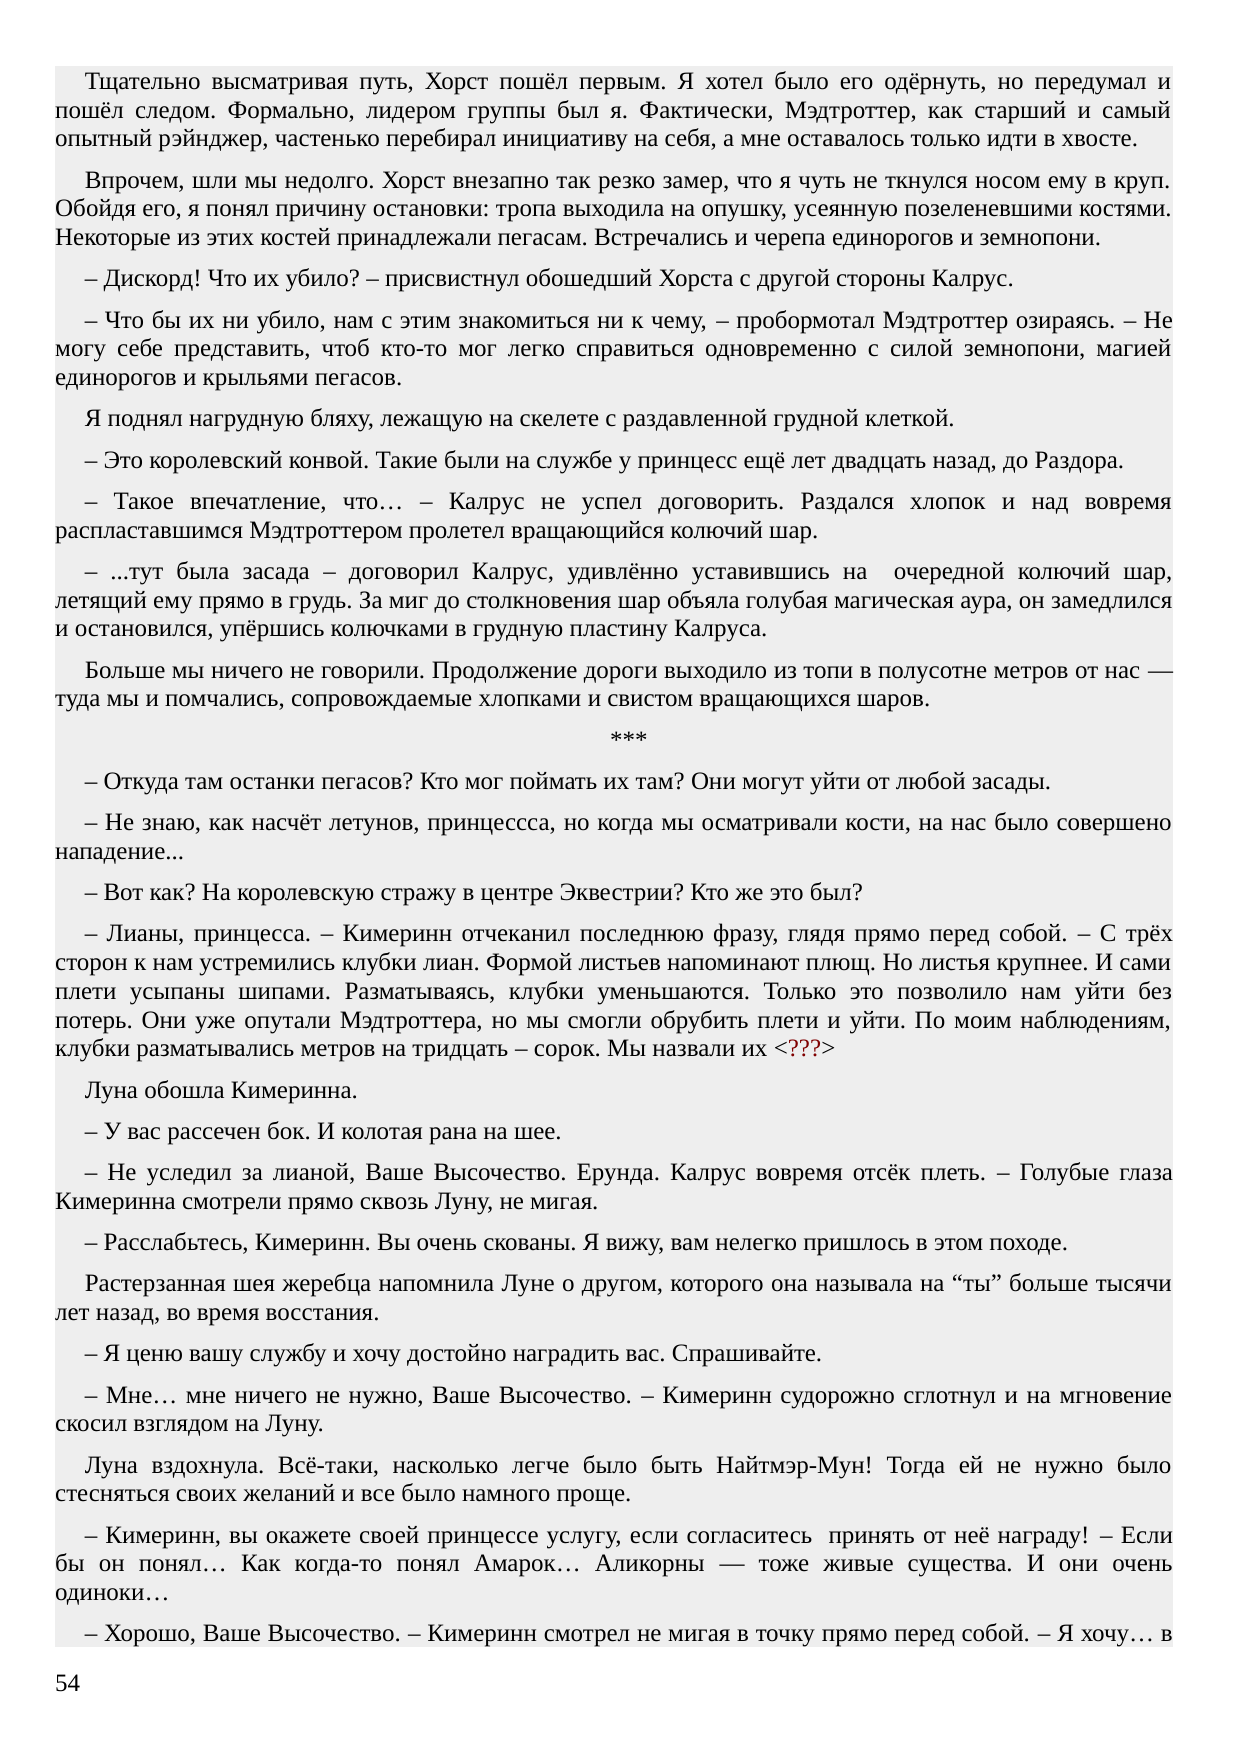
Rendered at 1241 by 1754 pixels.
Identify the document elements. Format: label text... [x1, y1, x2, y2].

text Впрочем, шли мы недолго. Хорст внезапно так резко замер, что я чуть не ткнулся носом ему в круп. Обойдя его, я понял причину остановки: тропа выходила на опушку, усеянную позеленевшими костями. Некоторые из этих костей принадлежали пегасам. Встречались и черепа единорогов и земнопони. [55, 165, 1173, 251]
text – Это королевский конвой. Такие были на службе у принцесс ещё лет двадцать назад, до Раздора. [55, 445, 1173, 473]
text Растерзанная шея жеребца напомнила Луне о другом, которого она называла на “ты” больше тысячи лет назад, во время восстания. [55, 1268, 1173, 1326]
text – Что бы их ни убило, нам с этим знакомиться ни к чему, – пробормотал Мэдтроттер озираясь. – Не могу себе представить, чтоб кто-то мог легко справиться одновременно с силой земнопони, магией единорогов и крыльями пегасов. [55, 305, 1173, 391]
text – Я ценю вашу службу и хочу достойно наградить вас. Спрашивайте. [55, 1338, 1173, 1367]
text – Хорошо, Ваше Высочество. – Кимеринн смотрел не мигая в точку прямо перед собой. – Я хочу… в [55, 1618, 1173, 1647]
text – Вот как? На королевскую стражу в центре Эквестрии? Кто же это был? [55, 877, 1173, 906]
text – Дискорд! Что их убило? – присвистнул обошедший Хорста с другой стороны Калрус. [55, 263, 1173, 292]
text Тщательно высматривая путь, Хорст пошёл первым. Я хотел было его одёрнуть, но передумал и пошёл следом. Формально, лидером группы был я. Фактически, Мэдтроттер, как старший и самый опытный рэйнджер, частенько перебирал инициативу на себя, а мне оставалось только идти в хвосте. [55, 66, 1173, 152]
text – Откуда там останки пегасов? Кто мог поймать их там? Они могут уйти от любой засады. [55, 766, 1173, 795]
text – Не знаю, как насчёт летунов, принцессса, но когда мы осматривали кости, на нас было совершено нападение... [55, 807, 1173, 865]
text *** [55, 725, 1173, 753]
text Луна вздохнула. Всё-таки, насколько легче было быть Найтмэр-Мун! Тогда ей не нужно было стесняться своих желаний и все было намного проще. [55, 1450, 1173, 1507]
text – Лианы, принцесса. – Кимеринн отчеканил последнюю фразу, глядя прямо перед собой. – С трёх сторон к нам устремились клубки лиан. Формой листьев напоминают плющ. Но листья крупнее. И сами плети усыпаны шипами. Разматываясь, клубки уменьшаются. Только это позволило нам уйти без потерь. Они уже опутали Мэдтроттера, но мы смогли обрубить плети и уйти. По моим наблюдениям, клубки разматывались метров на тридцать – сорок. Мы назвали их <???> [55, 918, 1173, 1062]
text – ...тут была засада – договорил Калрус, удивлённо уставившись на очередной колючий шар, летящий ему прямо в грудь. За миг до столкновения шар объяла голубая магическая аура, он замедлился и остановился, упёршись колючками в грудную пластину Калруса. [55, 556, 1173, 642]
text – Расслабьтесь, Кимеринн. Вы очень скованы. Я вижу, вам нелегко пришлось в этом походе. [55, 1227, 1173, 1256]
text – Не уследил за лианой, Ваше Высочество. Ерунда. Калрус вовремя отсёк плеть. – Голубые глаза Кимеринна смотрели прямо сквозь Луну, не мигая. [55, 1157, 1173, 1215]
text Я поднял нагрудную бляху, лежащую на скелете с раздавленной грудной клеткой. [55, 403, 1173, 432]
text – У вас рассечен бок. И колотая рана на шее. [55, 1116, 1173, 1145]
text – Такое впечатление, что… – Калрус не успел договорить. Раздался хлопок и над вовремя распластавшимся Мэдтроттером пролетел вращающийся колючий шар. [55, 486, 1173, 543]
text – Мне… мне ничего не нужно, Ваше Высочество. – Кимеринн судорожно сглотнул и на мгновение скосил взглядом на Луну. [55, 1380, 1173, 1437]
text – Кимеринн, вы окажете своей принцессе услугу, если согласитесь принять от неё награду! – Если бы он понял… Как когда-то понял Амарок… Аликорны — тоже живые существа. И они очень одиноки… [55, 1520, 1173, 1606]
text Больше мы ничего не говорили. Продолжение дороги выходило из топи в полусотне метров от нас — туда мы и помчались, сопровождаемые хлопками и свистом вращающихся шаров. [55, 655, 1173, 712]
text Луна обошла Кимеринна. [55, 1075, 1173, 1103]
